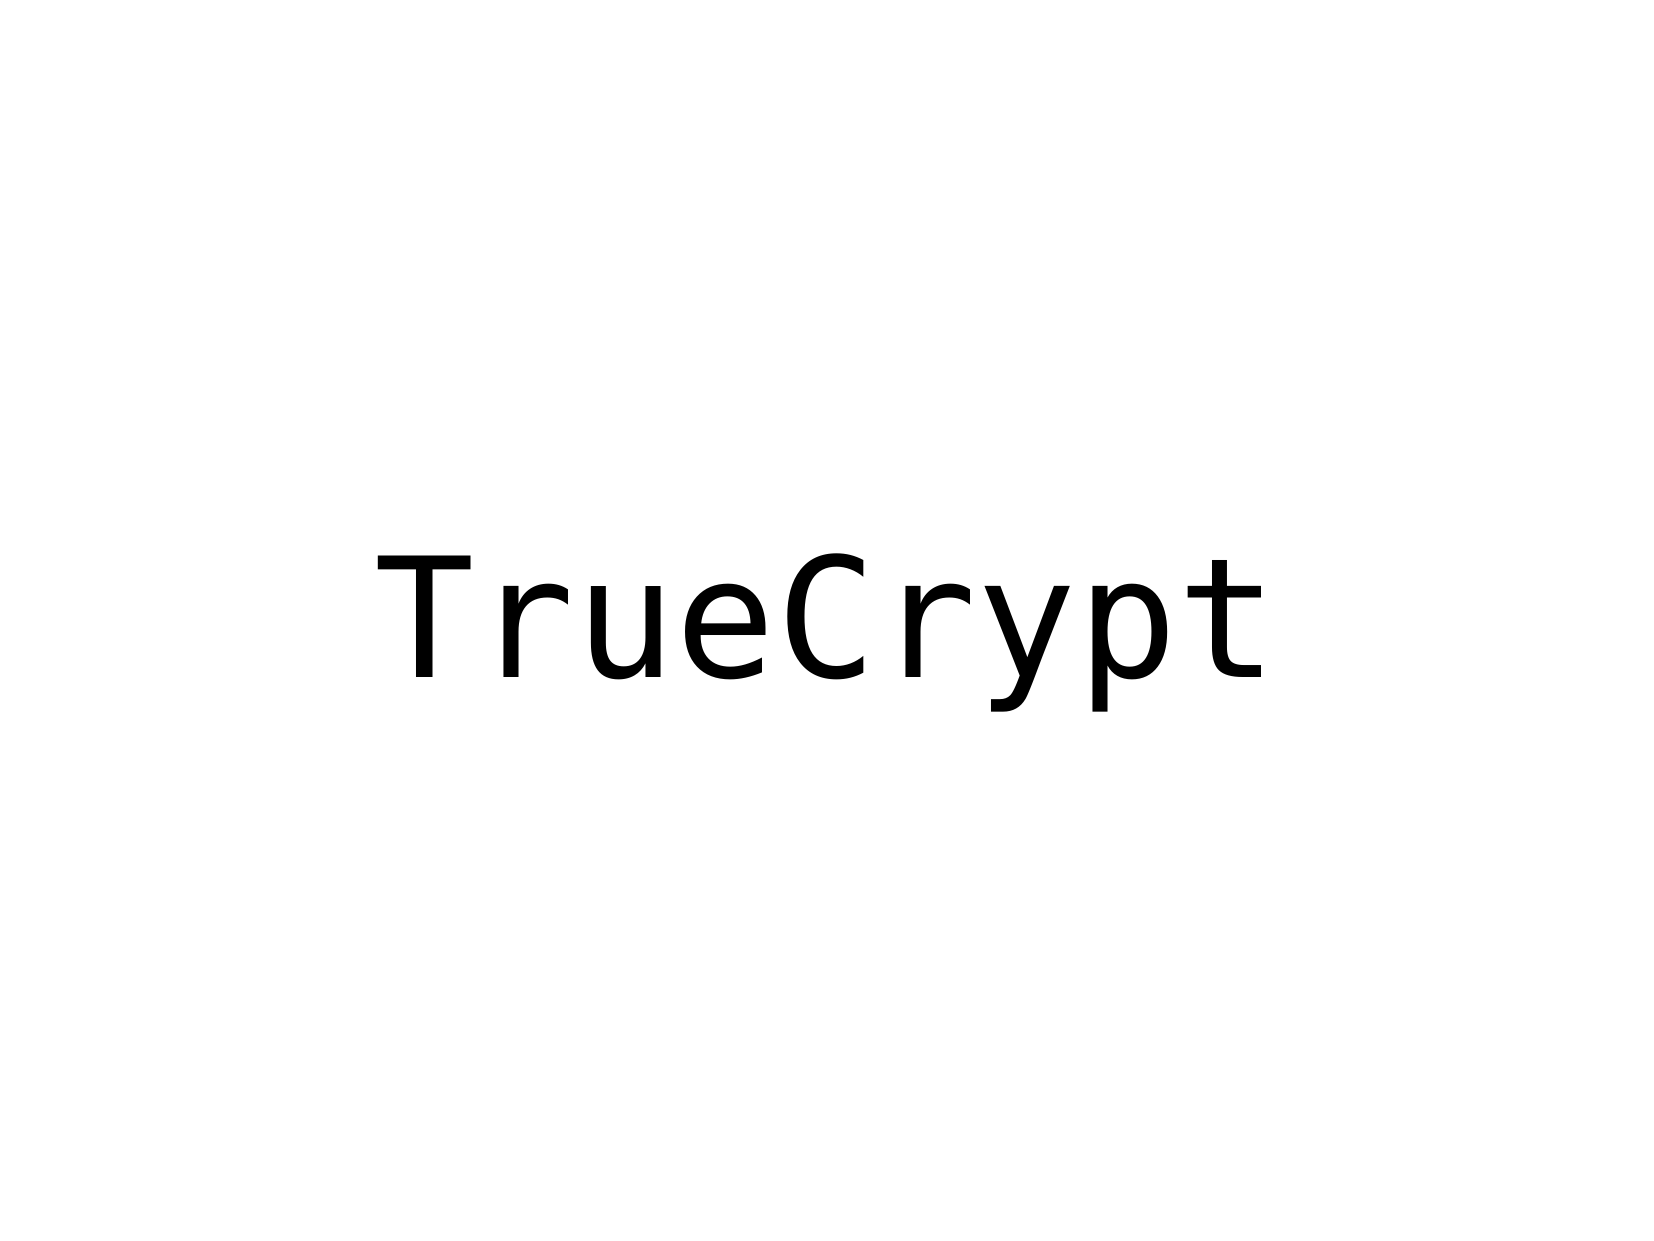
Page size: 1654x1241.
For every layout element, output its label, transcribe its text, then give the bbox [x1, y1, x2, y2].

title TrueCrypt [82, 523, 1571, 718]
